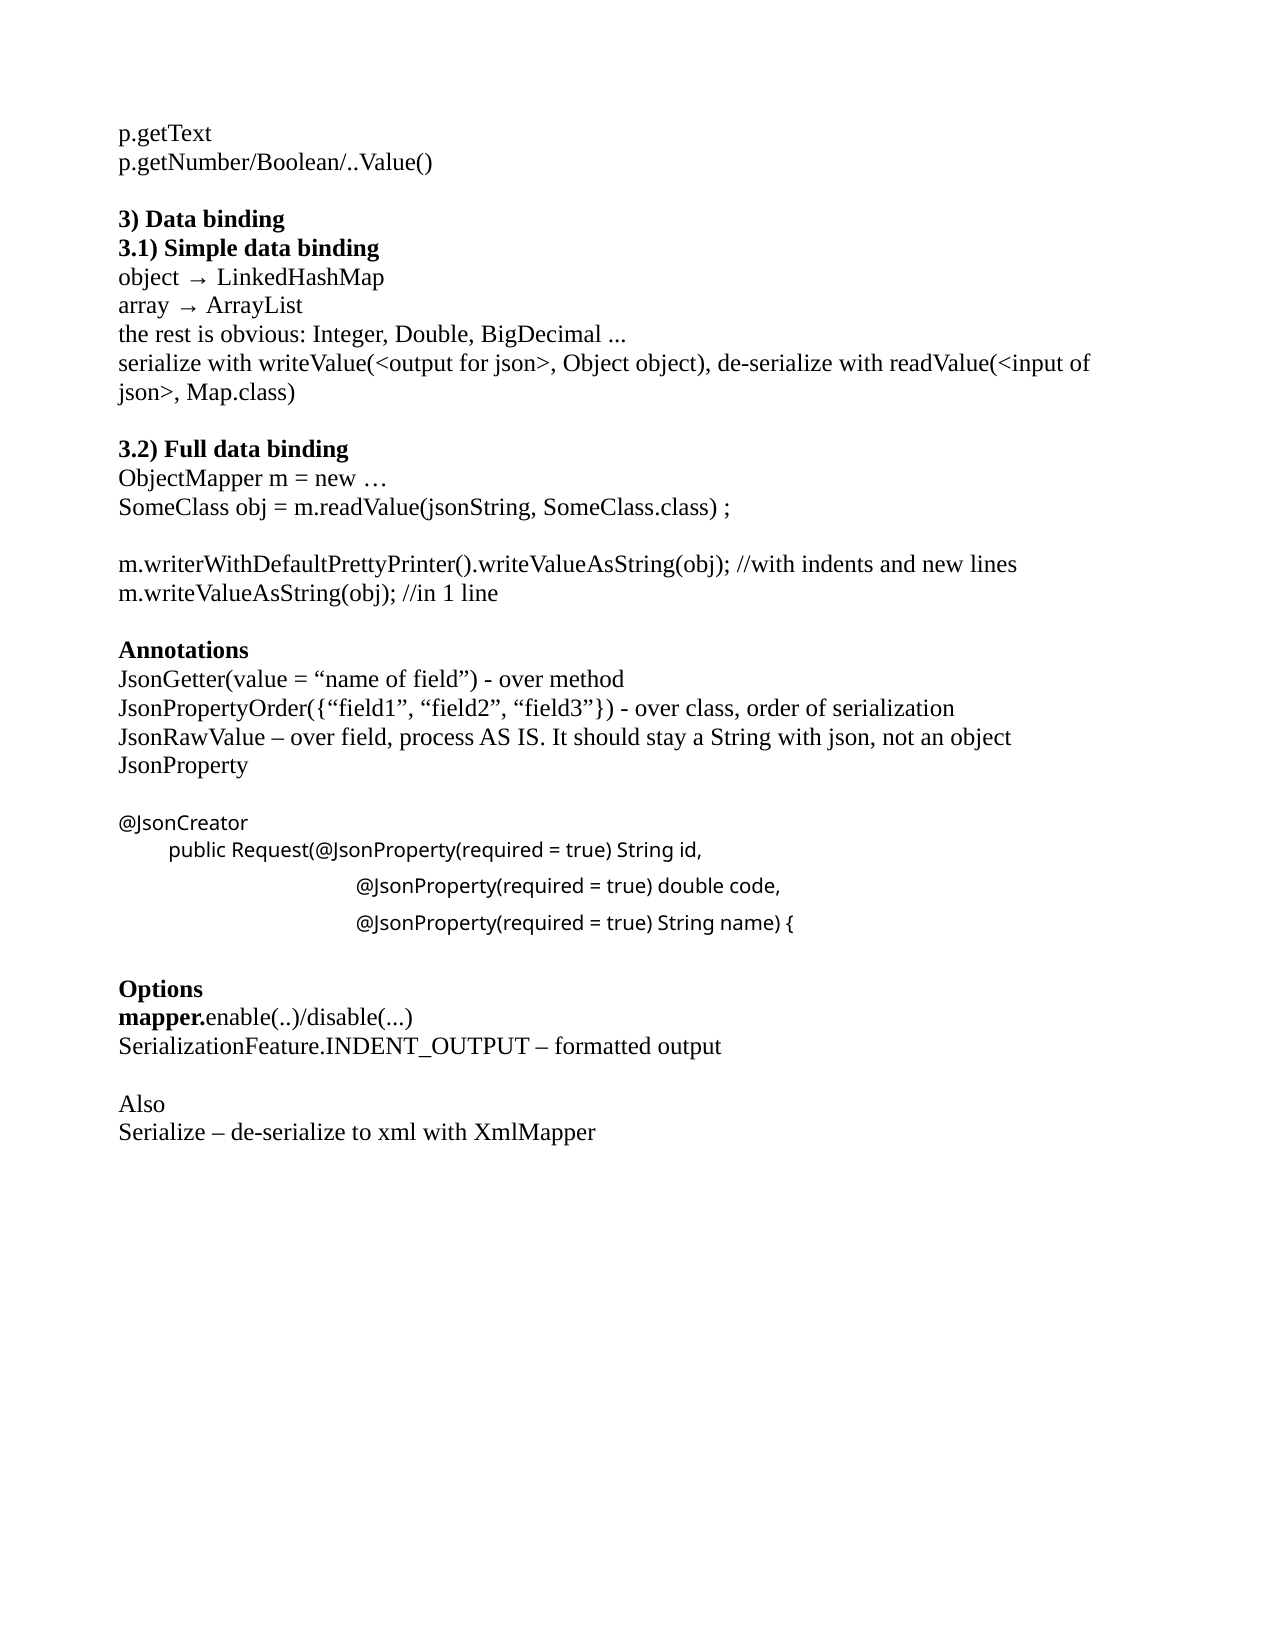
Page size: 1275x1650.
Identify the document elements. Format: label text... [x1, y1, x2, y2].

text serialize with writeValue(<output for json>, Object object), de-serialize with readValue(<input of json>, Map.class) [118, 348, 1157, 406]
text 3) Data binding [118, 204, 1157, 233]
text 3.2) Full data binding [118, 434, 1157, 463]
text @JsonProperty(required = true) double code, [118, 872, 1157, 900]
text array → ArrayList [118, 291, 1157, 319]
text Also [118, 1089, 1157, 1117]
text mapper.enable(..)/disable(...) [118, 1002, 1157, 1031]
text m.writeValueAsString(obj); //in 1 line [118, 578, 1157, 607]
text @JsonCreator [118, 808, 1157, 836]
text Annotations [118, 636, 1157, 664]
text @JsonProperty(required = true) String name) { [118, 908, 1157, 937]
text SerializationFeature.INDENT_OUTPUT – formatted output [118, 1031, 1157, 1060]
text 3.1) Simple data binding [118, 233, 1157, 262]
text m.writerWithDefaultPrettyPrinter().writeValueAsString(obj); //with indents and new lines [118, 549, 1157, 578]
text SomeClass obj = m.readValue(jsonString, SomeClass.class) ; [118, 492, 1157, 521]
text JsonPropertyOrder({“field1”, “field2”, “field3”}) - over class, order of serialization [118, 693, 1157, 722]
text JsonRawValue – over field, process AS IS. It should stay a String with json, not an object [118, 722, 1157, 751]
text JsonGetter(value = “name of field”) - over method [118, 664, 1157, 693]
text the rest is obvious: Integer, Double, BigDecimal ... [118, 319, 1157, 348]
text public Request(@JsonProperty(required = true) String id, [118, 836, 1157, 864]
text Options [118, 974, 1157, 1002]
text JsonProperty [118, 751, 1157, 779]
text object → LinkedHashMap [118, 262, 1157, 291]
text p.getNumber/Boolean/..Value() [118, 147, 1157, 176]
text Serialize – de-serialize to xml with XmlMapper [118, 1117, 1157, 1146]
text p.getText [118, 118, 1157, 147]
text ObjectMapper m = new … [118, 463, 1157, 492]
